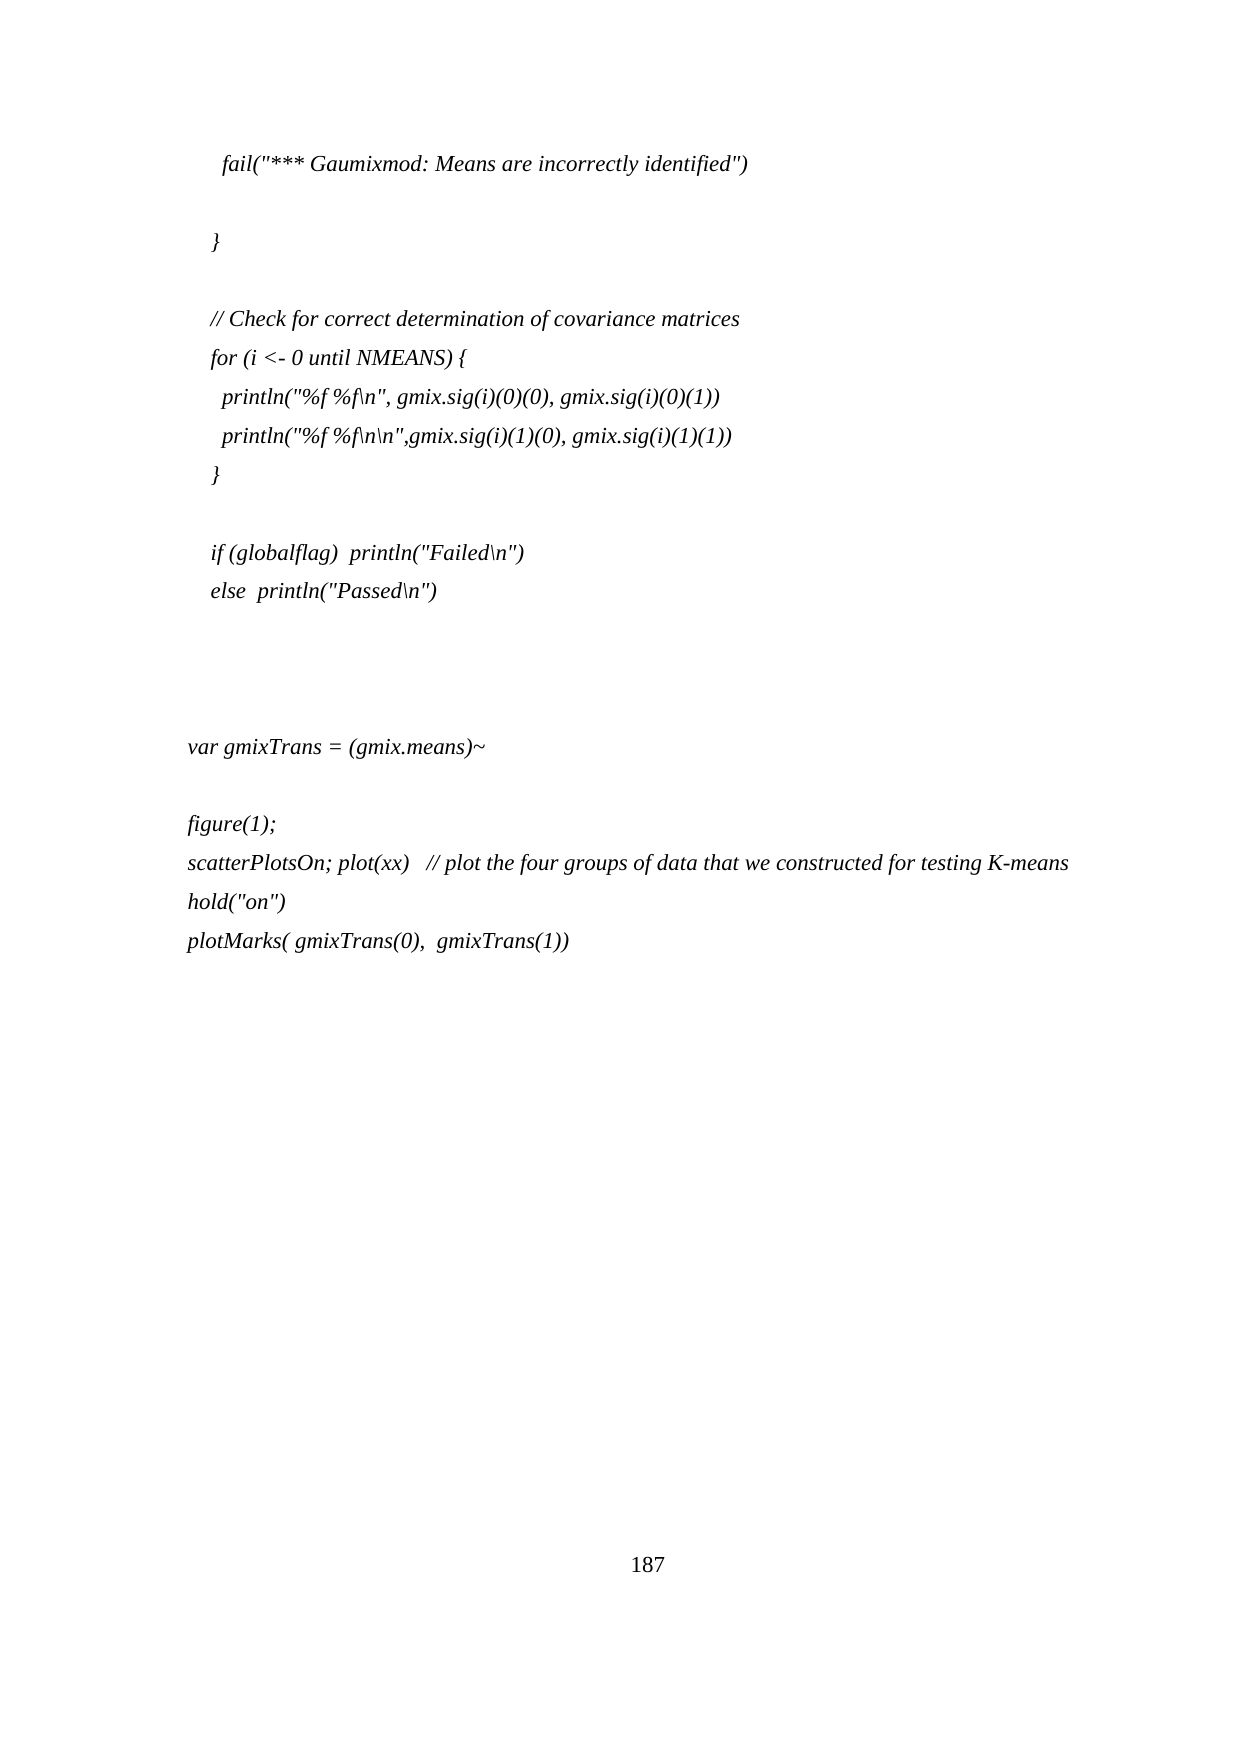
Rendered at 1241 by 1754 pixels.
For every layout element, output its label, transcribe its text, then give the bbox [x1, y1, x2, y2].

text var gmixTrans = (gmix.means)~ [187, 733, 1108, 759]
text } [187, 461, 1108, 487]
text plotMarks( gmixTrans(0), gmixTrans(1)) [187, 927, 1108, 953]
text figure(1); [187, 811, 1108, 837]
text else println("Passed\n") [187, 577, 1108, 604]
text scatterPlotsOn; plot(xx) // plot the four groups of data that we constructed for testing K-means [187, 849, 1108, 876]
text for (i <- 0 until NMEANS) { [187, 344, 1108, 371]
text fail("*** Gaumixmod: Means are incorrectly identified") [187, 150, 1108, 176]
text } [187, 228, 1108, 254]
text println("%f %f\n\n",gmix.sig(i)(1)(0), gmix.sig(i)(1)(1)) [187, 422, 1108, 448]
text // Check for correct determination of covariance matrices [187, 305, 1108, 332]
text println("%f %f\n", gmix.sig(i)(0)(0), gmix.sig(i)(0)(1)) [187, 383, 1108, 409]
text hold("on") [187, 888, 1108, 914]
text if (globalflag) println("Failed\n") [187, 538, 1108, 565]
